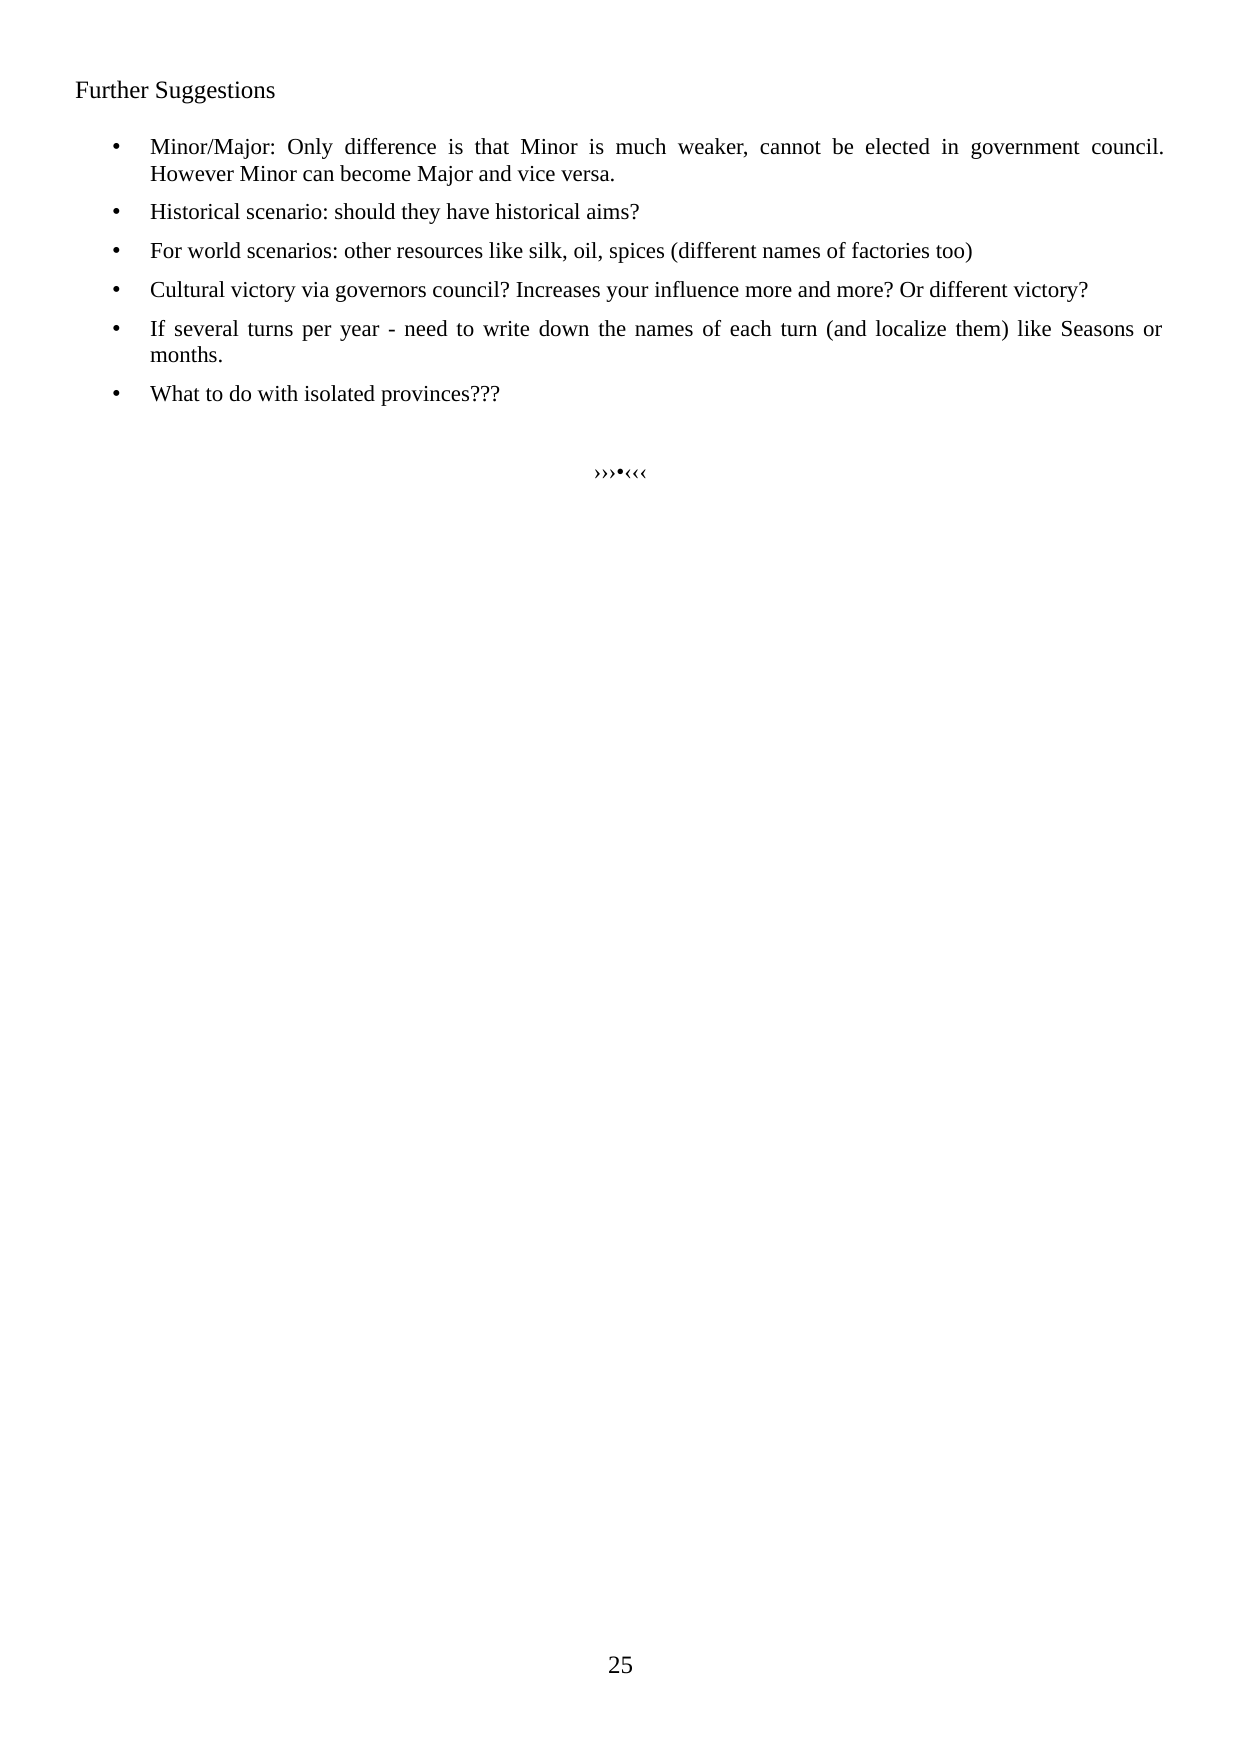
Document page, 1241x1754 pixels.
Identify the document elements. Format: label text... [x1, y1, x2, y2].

list Historical scenario: should they have historical aims? [112, 198, 1166, 225]
list Cultural victory via governors council? Increases your influence more and more? Or different victory? [112, 276, 1166, 302]
text ›››•‹‹‹ [75, 458, 1166, 484]
list If several turns per year - need to write down the names of each turn (and localize them) like Seasons or months. [112, 315, 1166, 368]
list Minor/Major: Only difference is that Minor is much weaker, cannot be elected in government council. However Minor can become Major and vice versa. [112, 133, 1166, 186]
list For world scenarios: other resources like silk, oil, spices (different names of factories too) [112, 237, 1166, 264]
list What to do with isolated provinces??? [112, 380, 1166, 407]
